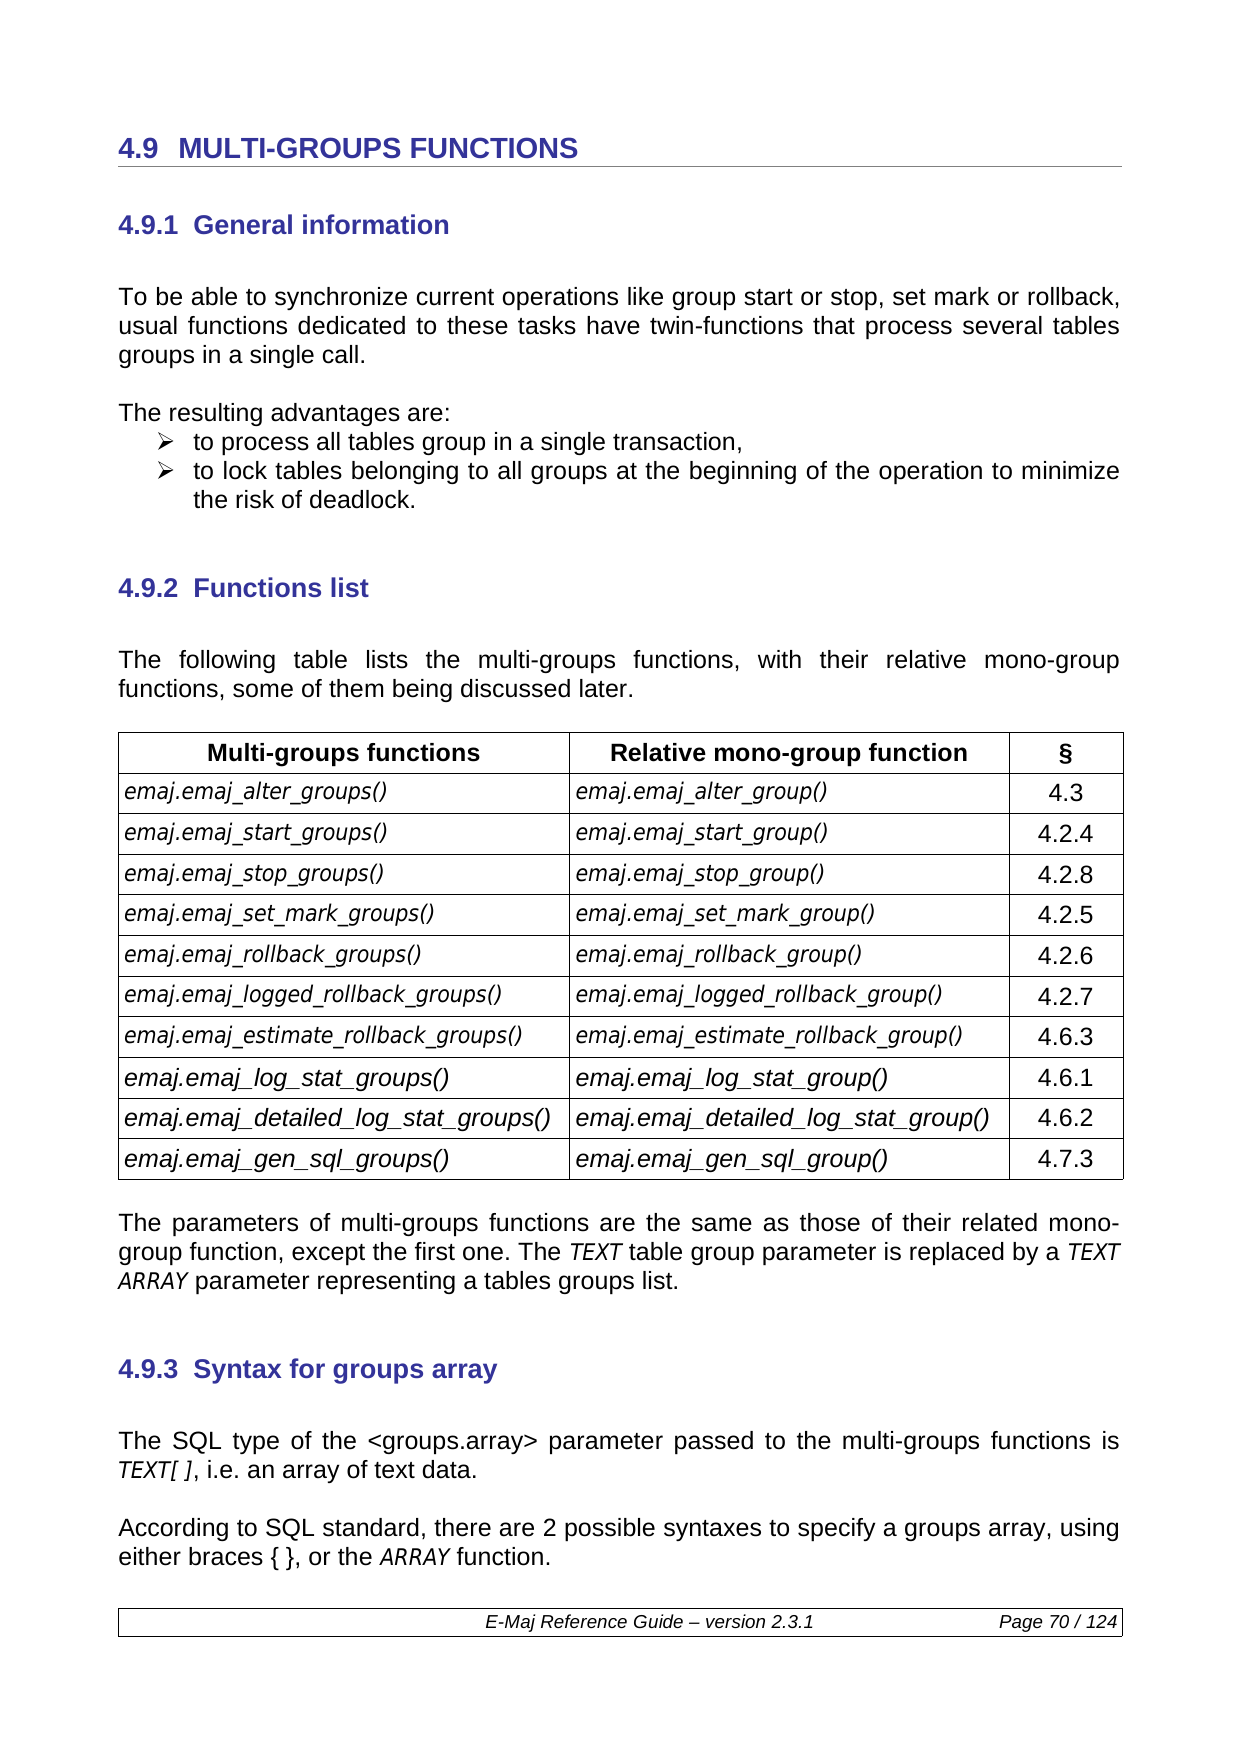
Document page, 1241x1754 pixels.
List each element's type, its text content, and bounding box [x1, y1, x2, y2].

list to lock tables belonging to all groups at the beginning of the operation to minimize the risk of deadlock. [156, 456, 1122, 514]
subtitle General information [118, 209, 1122, 240]
table_header § [1010, 733, 1123, 772]
table_cell emaj.emaj_gen_sql_group() [570, 1139, 1009, 1179]
table_cell 4.2.7 [1010, 977, 1123, 1016]
table_cell emaj.emaj_start_group() [570, 814, 1009, 854]
table_cell 4.6.1 [1010, 1058, 1123, 1097]
table_cell emaj.emaj_stop_groups() [119, 855, 569, 894]
table_cell 4.2.4 [1010, 814, 1123, 854]
table_cell emaj.emaj_stop_group() [570, 855, 1009, 894]
text The parameters of multi-groups functions are the same as those of their related mono-group function, except the first one. The TEXT table group parameter is replaced by a TEXT ARRAY parameter representing a tables groups list. [118, 1208, 1122, 1295]
table_cell emaj.emaj_set_mark_group() [570, 895, 1009, 935]
subtitle Syntax for groups array [118, 1353, 1122, 1384]
table_cell 4.6.3 [1010, 1017, 1123, 1057]
subtitle Multi-groups functions [118, 131, 1122, 166]
table_cell emaj.emaj_alter_group() [570, 774, 1009, 813]
table_cell emaj.emaj_detailed_log_stat_groups() [119, 1099, 569, 1138]
table_cell 4.2.5 [1010, 895, 1123, 935]
text According to SQL standard, there are 2 possible syntaxes to specify a groups array, using either braces { }, or the ARRAY function. [118, 1513, 1122, 1571]
table_cell emaj.emaj_estimate_rollback_group() [570, 1017, 1009, 1057]
list to process all tables group in a single transaction, [156, 427, 1122, 456]
table_cell 4.6.2 [1010, 1099, 1123, 1138]
table_cell emaj.emaj_alter_groups() [119, 774, 569, 813]
table_cell emaj.emaj_rollback_groups() [119, 936, 569, 976]
text The resulting advantages are: [118, 398, 1122, 427]
table_cell emaj.emaj_detailed_log_stat_group() [570, 1099, 1009, 1138]
subtitle Functions list [118, 572, 1122, 603]
table_header Multi-groups functions [119, 733, 569, 772]
table_cell emaj.emaj_start_groups() [119, 814, 569, 854]
table_header Relative mono-group function [570, 733, 1009, 772]
text The following table lists the multi-groups functions, with their relative mono-group functions, some of them being discussed later. [118, 645, 1122, 703]
text The SQL type of the <groups.array> parameter passed to the multi-groups functions is TEXT[ ], i.e. an array of text data. [118, 1426, 1122, 1484]
table_cell emaj.emaj_log_stat_group() [570, 1058, 1009, 1097]
table_cell emaj.emaj_rollback_group() [570, 936, 1009, 976]
table_cell 4.2.8 [1010, 855, 1123, 894]
table_cell emaj.emaj_logged_rollback_group() [570, 977, 1009, 1016]
table_cell emaj.emaj_logged_rollback_groups() [119, 977, 569, 1016]
table_cell emaj.emaj_log_stat_groups() [119, 1058, 569, 1097]
text To be able to synchronize current operations like group start or stop, set mark or rollback, usual functions dedicated to these tasks have twin-functions that process several tables groups in a single call. [118, 281, 1122, 369]
table_cell emaj.emaj_estimate_rollback_groups() [119, 1017, 569, 1057]
table_cell 4.2.6 [1010, 936, 1123, 976]
table_cell emaj.emaj_set_mark_groups() [119, 895, 569, 935]
table_cell 4.7.3 [1010, 1139, 1123, 1179]
table_cell 4.3 [1010, 774, 1123, 813]
table_cell emaj.emaj_gen_sql_groups() [119, 1139, 569, 1179]
